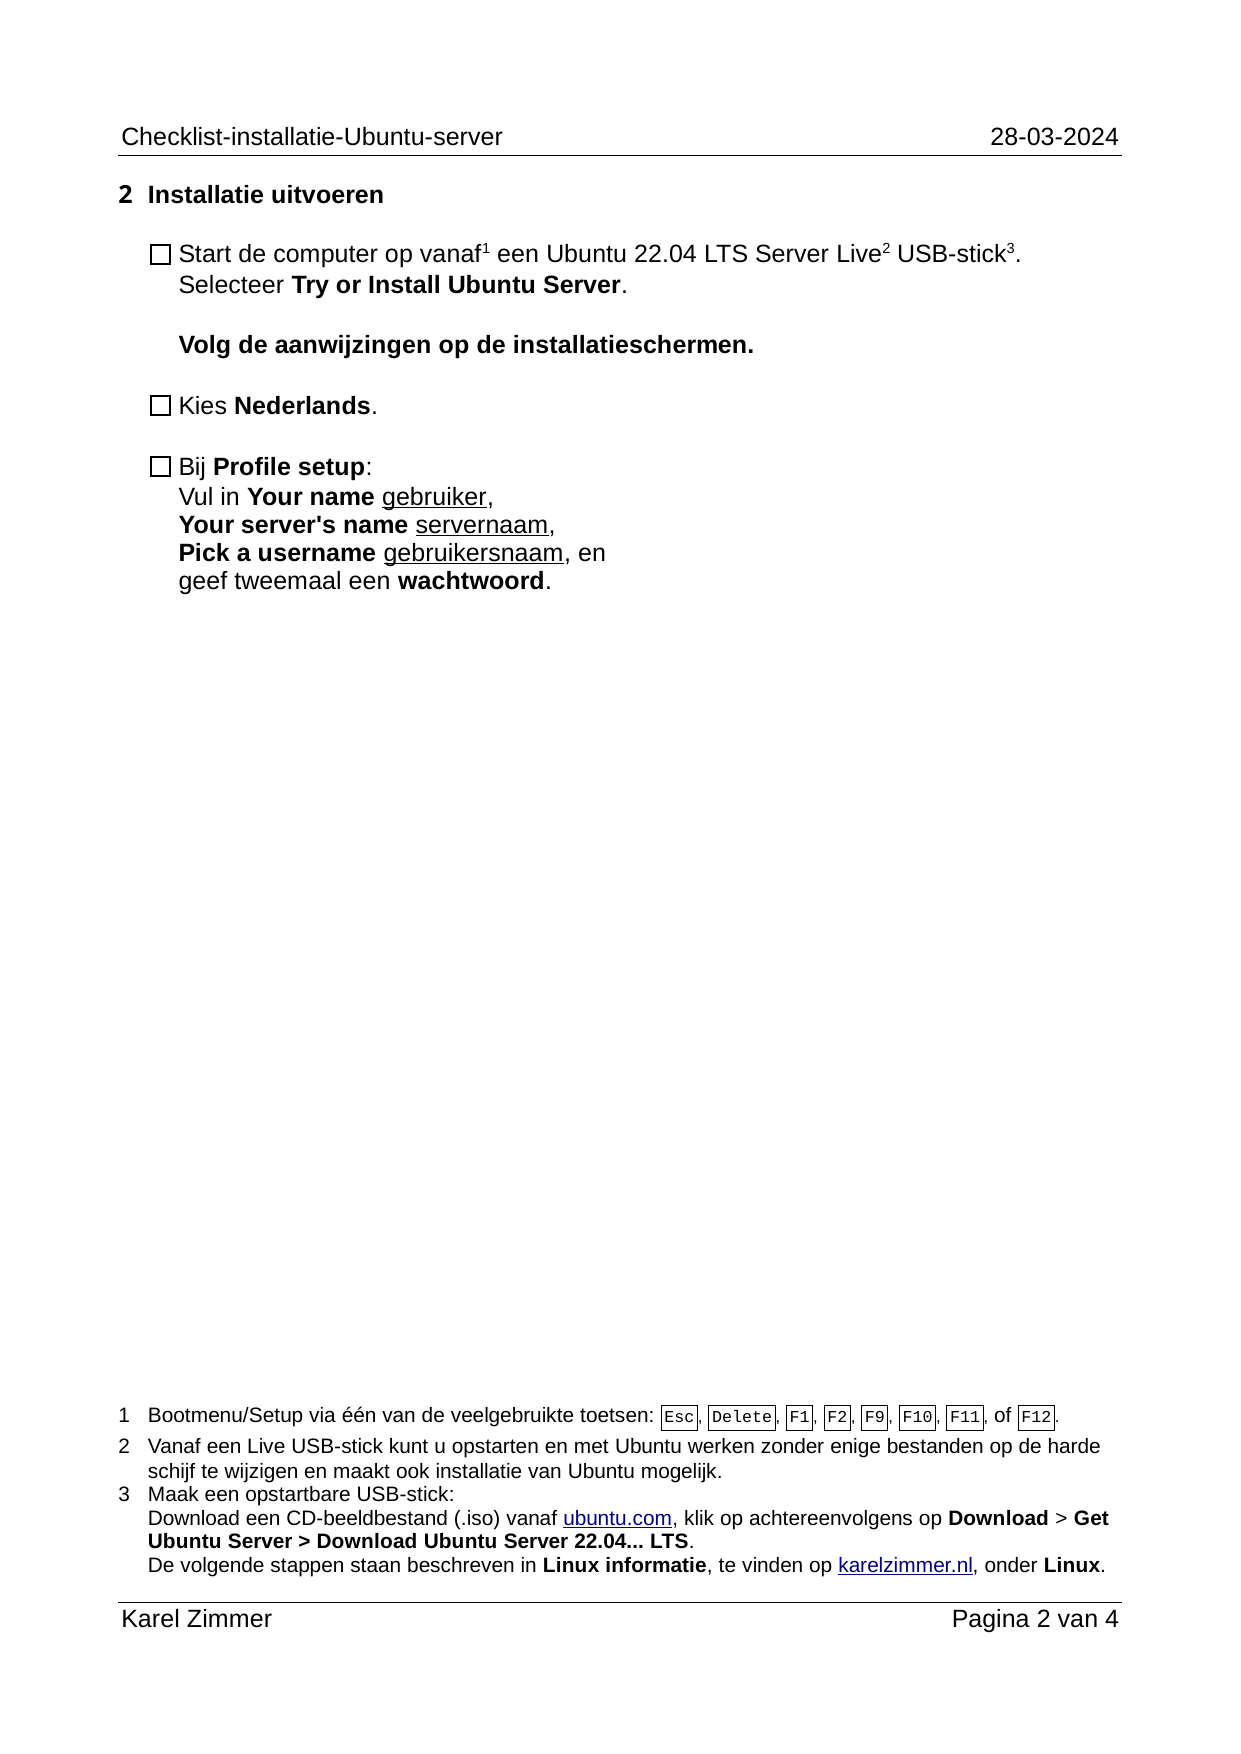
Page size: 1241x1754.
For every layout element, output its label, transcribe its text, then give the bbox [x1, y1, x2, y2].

table_cell [142, 330, 177, 360]
table_header [118, 239, 142, 269]
table_cell [118, 360, 142, 391]
table_cell [118, 330, 142, 360]
table_header [142, 239, 177, 269]
table_header Start de computer op vanaf een Ubuntu 22.04 LTS Server Live USB-stick. [177, 239, 1122, 269]
table_cell [142, 360, 177, 391]
table_cell [142, 300, 177, 330]
table_cell [177, 421, 1122, 451]
table_cell [118, 391, 142, 421]
table_cell Volg de aanwijzingen op de installatieschermen. [177, 330, 1122, 360]
table_cell [142, 482, 177, 596]
table_cell Vul in Your name gebruiker, Your server's name servernaam, Pick a username gebruikersnaam, en geef tweemaal een wachtwoord. [177, 482, 1122, 596]
table_cell [142, 269, 177, 300]
table_cell Bij Profile setup: [177, 451, 1122, 482]
table_cell [177, 300, 1122, 330]
table_cell Selecteer Try or Install Ubuntu Server. [177, 269, 1122, 300]
table_cell [118, 269, 142, 300]
table_cell Kies Nederlands. [177, 391, 1122, 421]
table_cell [118, 300, 142, 330]
table_cell [118, 482, 142, 596]
table_cell [142, 391, 177, 421]
table_cell [118, 421, 142, 451]
table_cell [118, 451, 142, 482]
table_cell [177, 360, 1122, 391]
list Installatie uitvoeren [118, 177, 1122, 211]
table_cell [142, 451, 177, 482]
table_cell [142, 421, 177, 451]
